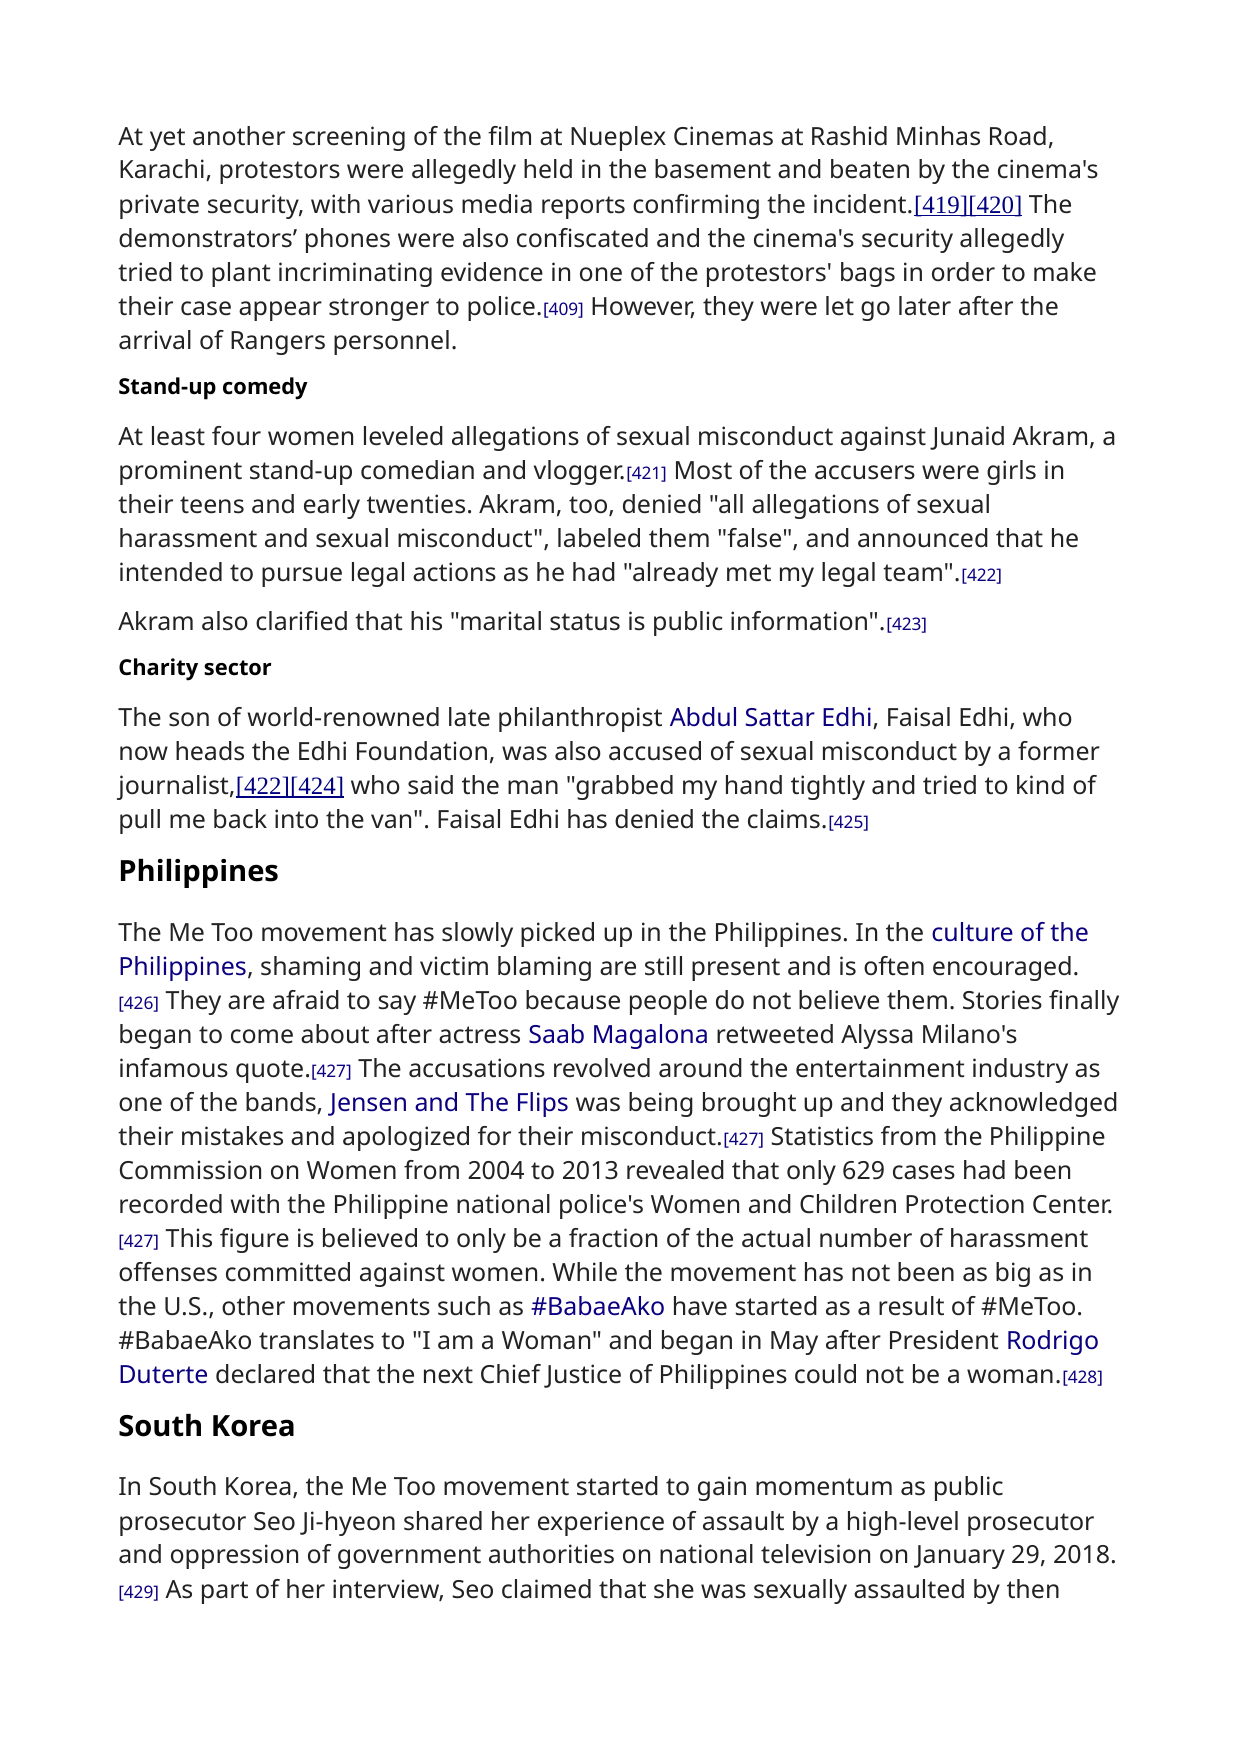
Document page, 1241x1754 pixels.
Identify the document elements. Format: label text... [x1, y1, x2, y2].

text In South Korea, the Me Too movement started to gain momentum as public prosecutor Seo Ji-hyeon shared her experience of assault by a high-level prosecutor and oppression of government authorities on national television on January 29, 2018.[429] As part of her interview, Seo claimed that she was sexually assaulted by then [118, 1469, 1122, 1605]
subtitle Stand-up comedy [118, 371, 1122, 401]
text At least four women leveled allegations of sexual misconduct against Junaid Akram, a prominent stand-up comedian and vlogger.[421] Most of the accusers were girls in their teens and early twenties. Akram, too, denied "all allegations of sexual harassment and sexual misconduct", labeled them "false", and announced that he intended to pursue legal actions as he had "already met my legal team".[422] [118, 419, 1122, 589]
text The Me Too movement has slowly picked up in the Philippines. In the culture of the Philippines, shaming and victim blaming are still present and is often encouraged.[426] They are afraid to say #MeToo because people do not believe them. Stories finally began to come about after actress Saab Magalona retweeted Alyssa Milano's infamous quote.[427] The accusations revolved around the entertainment industry as one of the bands, Jensen and The Flips was being brought up and they acknowledged their mistakes and apologized for their misconduct.[427] Statistics from the Philippine Commission on Women from 2004 to 2013 revealed that only 629 cases had been recorded with the Philippine national police's Women and Children Protection Center.[427] This figure is believed to only be a fraction of the actual number of harassment offenses committed against women. While the movement has not been as big as in the U.S., other movements such as #BabaeAko have started as a result of #MeToo. #BabaeAko translates to "I am a Woman" and began in May after President Rodrigo Duterte declared that the next Chief Justice of Philippines could not be a woman.[428] [118, 914, 1122, 1391]
text At yet another screening of the film at Nueplex Cinemas at Rashid Minhas Road, Karachi, protestors were allegedly held in the basement and beaten by the cinema's private security, with various media reports confirming the incident.[419][420] The demonstrators’ phones were also confiscated and the cinema's security allegedly tried to plant incriminating evidence in one of the protestors' bags in order to make their case appear stronger to police.[409] However, they were let go later after the arrival of Rangers personnel. [118, 118, 1122, 357]
subtitle Philippines [118, 851, 1122, 890]
subtitle Charity sector [118, 652, 1122, 682]
text Akram also clarified that his "marital status is public information".[423] [118, 604, 1122, 638]
text The son of world-renowned late philanthropist Abdul Sattar Edhi, Faisal Edhi, who now heads the Edhi Foundation, was also accused of sexual misconduct by a former journalist,[422][424] who said the man "grabbed my hand tightly and tried to kind of pull me back into the van". Faisal Edhi has denied the claims.[425] [118, 700, 1122, 836]
subtitle South Korea [118, 1406, 1122, 1445]
